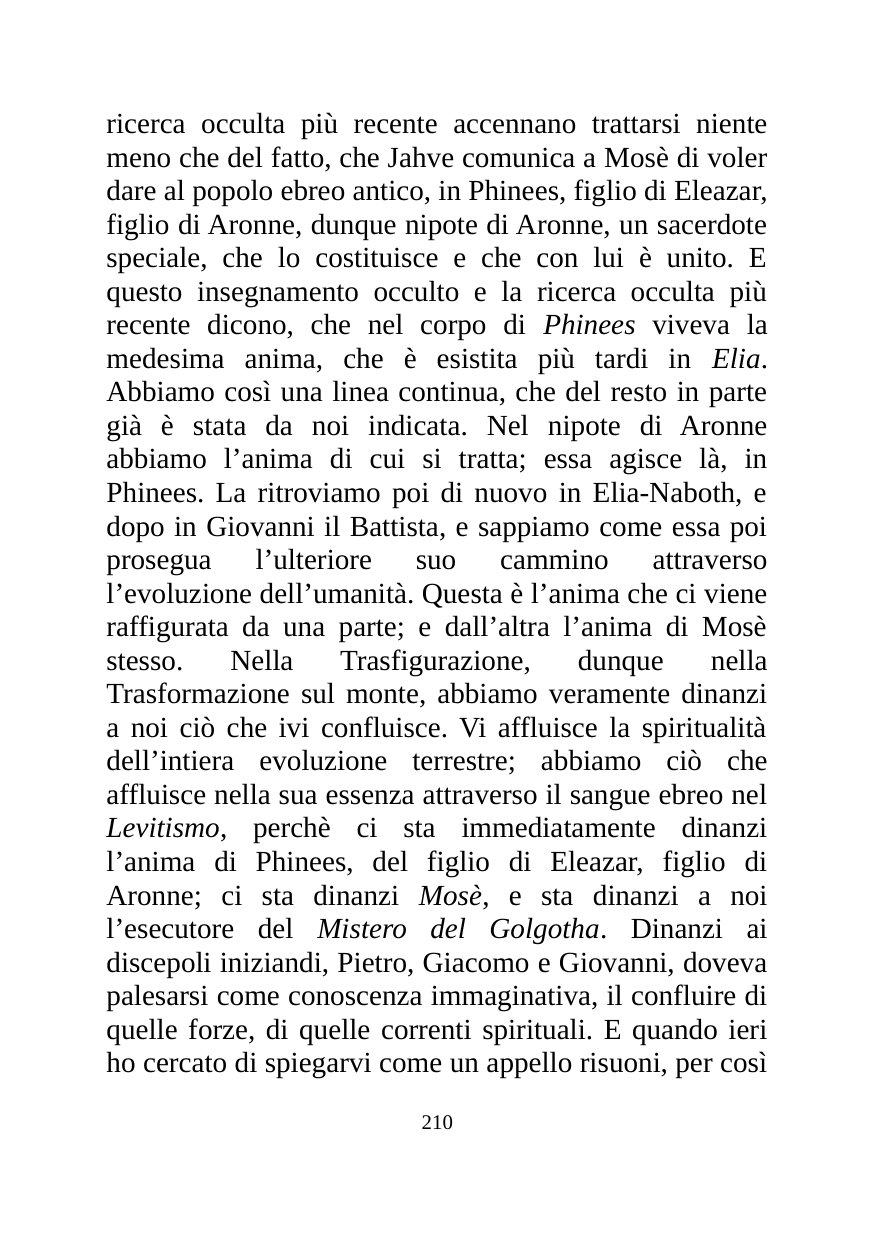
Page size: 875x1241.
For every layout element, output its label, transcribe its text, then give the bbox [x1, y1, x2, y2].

text ricerca occulta più recente accennano trattarsi niente meno che del fatto, che Jahve comunica a Mosè di voler dare al popolo ebreo antico, in Phinees, figlio di Eleazar, figlio di Aronne, dunque nipote di Aronne, un sacerdote speciale, che lo costituisce e che con lui è unito. E questo insegnamento occulto e la ricerca occulta più recente dicono, che nel corpo di Phinees viveva la medesima anima, che è esistita più tardi in Elia. Abbiamo così una linea continua, che del resto in parte già è stata da noi indicata. Nel nipote di Aronne abbiamo l’anima di cui si tratta; essa agisce là, in Phinees. La ritroviamo poi di nuovo in Elia-Naboth, e dopo in Giovanni il Battista, e sappiamo come essa poi prosegua l’ulteriore suo cammino attraverso l’evoluzione dell’umanità. Questa è l’anima che ci viene raffigurata da una parte; e dall’altra l’anima di Mosè stesso. Nella Trasfigurazione, dunque nella Trasformazione sul monte, abbiamo veramente dinanzi a noi ciò che ivi confluisce. Vi affluisce la spiritualità dell’intiera evoluzione terrestre; abbiamo ciò che affluisce nella sua essenza attraverso il sangue ebreo nel Levitismo, perchè ci sta immediatamente dinanzi l’anima di Phinees, del figlio di Eleazar, figlio di Aronne; ci sta dinanzi Mosè, e sta dinanzi a noi l’esecutore del Mistero del Golgotha. Dinanzi ai discepoli iniziandi, Pietro, Giacomo e Giovanni, doveva palesarsi come conoscenza immaginativa, il confluire di quelle forze, di quelle correnti spirituali. E quando ieri ho cercato di spiegarvi come un appello risuoni, per così [106, 106, 768, 1079]
